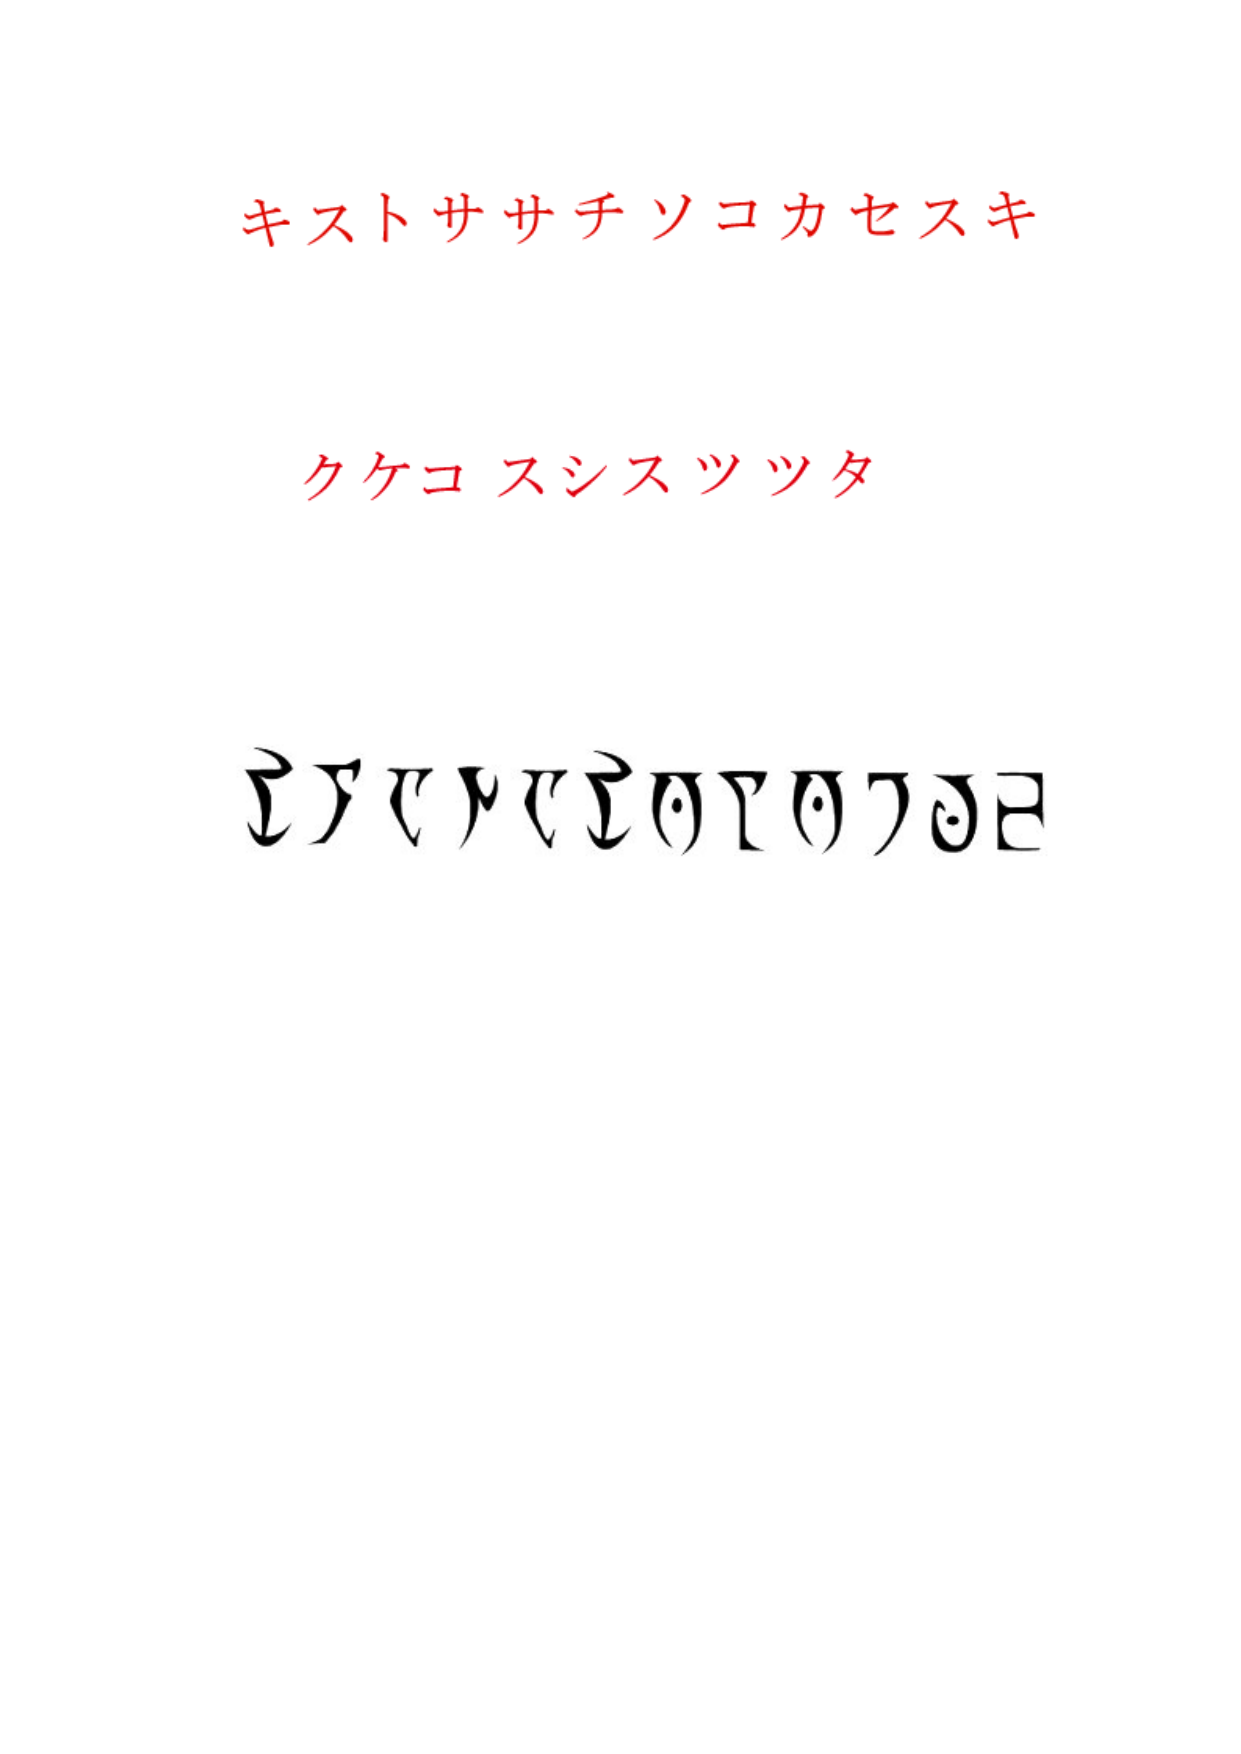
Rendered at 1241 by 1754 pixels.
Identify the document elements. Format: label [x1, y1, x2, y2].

picture [212, 718, 1082, 886]
picture [285, 433, 907, 535]
picture [207, 150, 1099, 293]
